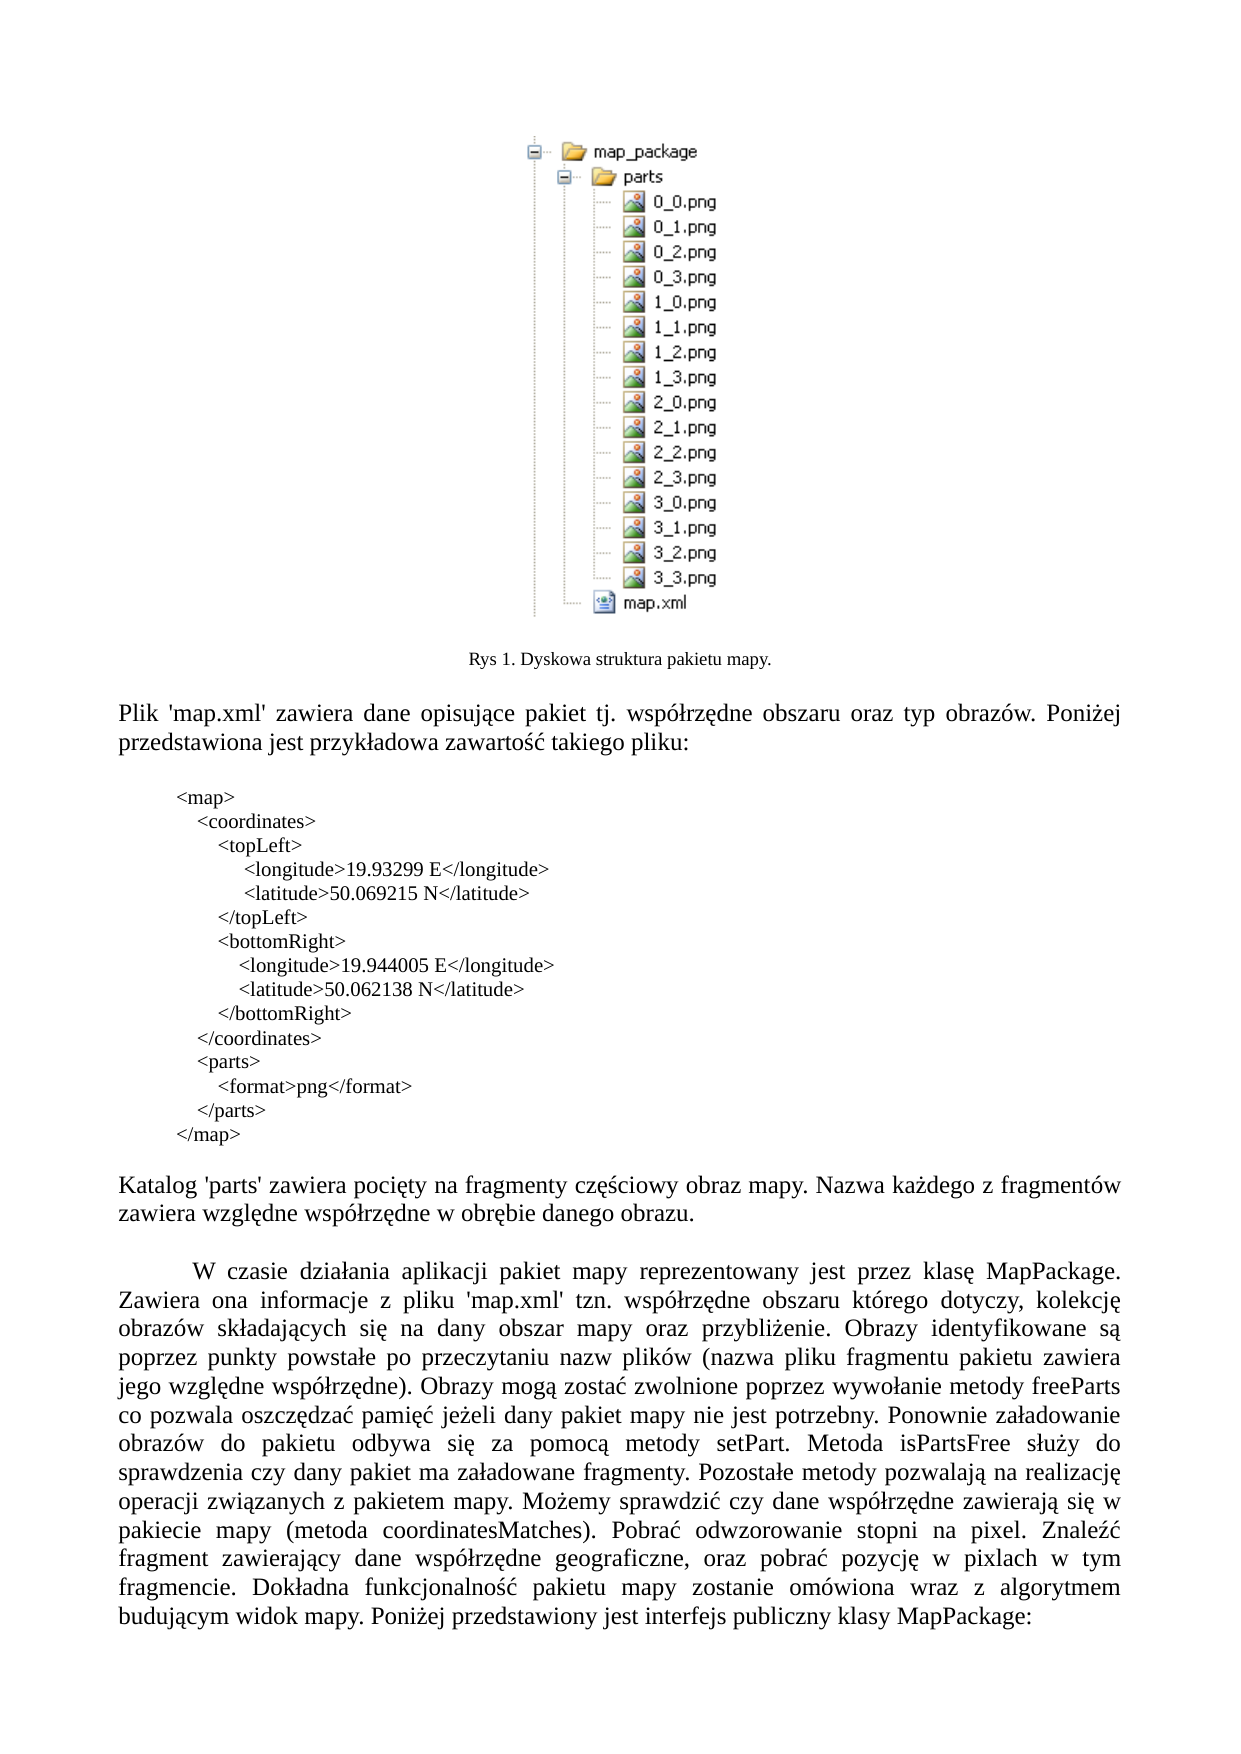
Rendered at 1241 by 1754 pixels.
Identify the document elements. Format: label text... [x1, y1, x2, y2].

text Katalog 'parts' zawiera pocięty na fragmenty częściowy obraz mapy. Nazwa każdego z fragmentów zawiera względne współrzędne w obrębie danego obrazu. [118, 1170, 1122, 1227]
text </topLeft> <bottomRight> <longitude>19.944005 E</longitude> <latitude>50.062138 N</latitude> </bottomRight> </coordinates> <parts> <format>png</format> </parts> </map> [176, 905, 1122, 1146]
picture [520, 136, 733, 620]
text <map> <coordinates> <topLeft> <longitude>19.93299 E</longitude> <latitude>50.069215 N</latitude> [176, 785, 1122, 905]
text W czasie działania aplikacji pakiet mapy reprezentowany jest przez klasę MapPackage. Zawiera ona informacje z pliku 'map.xml' tzn. współrzędne obszaru którego dotyczy, kolekcję obrazów składających się na dany obszar mapy oraz przybliżenie. Obrazy identyfikowane są poprzez punkty powstałe po przeczytaniu nazw plików (nazwa pliku fragmentu pakietu zawiera jego względne współrzędne). Obrazy mogą zostać zwolnione poprzez wywołanie metody freeParts co pozwala oszczędzać pamięć jeżeli dany pakiet mapy nie jest potrzebny. Ponownie załadowanie obrazów do pakietu odbywa się za pomocą metody setPart. Metoda isPartsFree służy do sprawdzenia czy dany pakiet ma załadowane fragmenty. Pozostałe metody pozwalają na realizację operacji związanych z pakietem mapy. Możemy sprawdzić czy dane współrzędne zawierają się w pakiecie mapy (metoda coordinatesMatches). Pobrać odwzorowanie stopni na pixel. Znaleźć fragment zawierający dane współrzędne geograficzne, oraz pobrać pozycję w pixlach w tym fragmencie. Dokładna funkcjonalność pakietu mapy zostanie omówiona wraz z algorytmem budującym widok mapy. Poniżej przedstawiony jest interfejs publiczny klasy MapPackage: [118, 1256, 1122, 1630]
text Plik 'map.xml' zawiera dane opisujące pakiet tj. współrzędne obszaru oraz typ obrazów. Poniżej przedstawiona jest przykładowa zawartość takiego pliku: [118, 698, 1122, 756]
text Rys 1. Dyskowa struktura pakietu mapy. [118, 648, 1122, 670]
